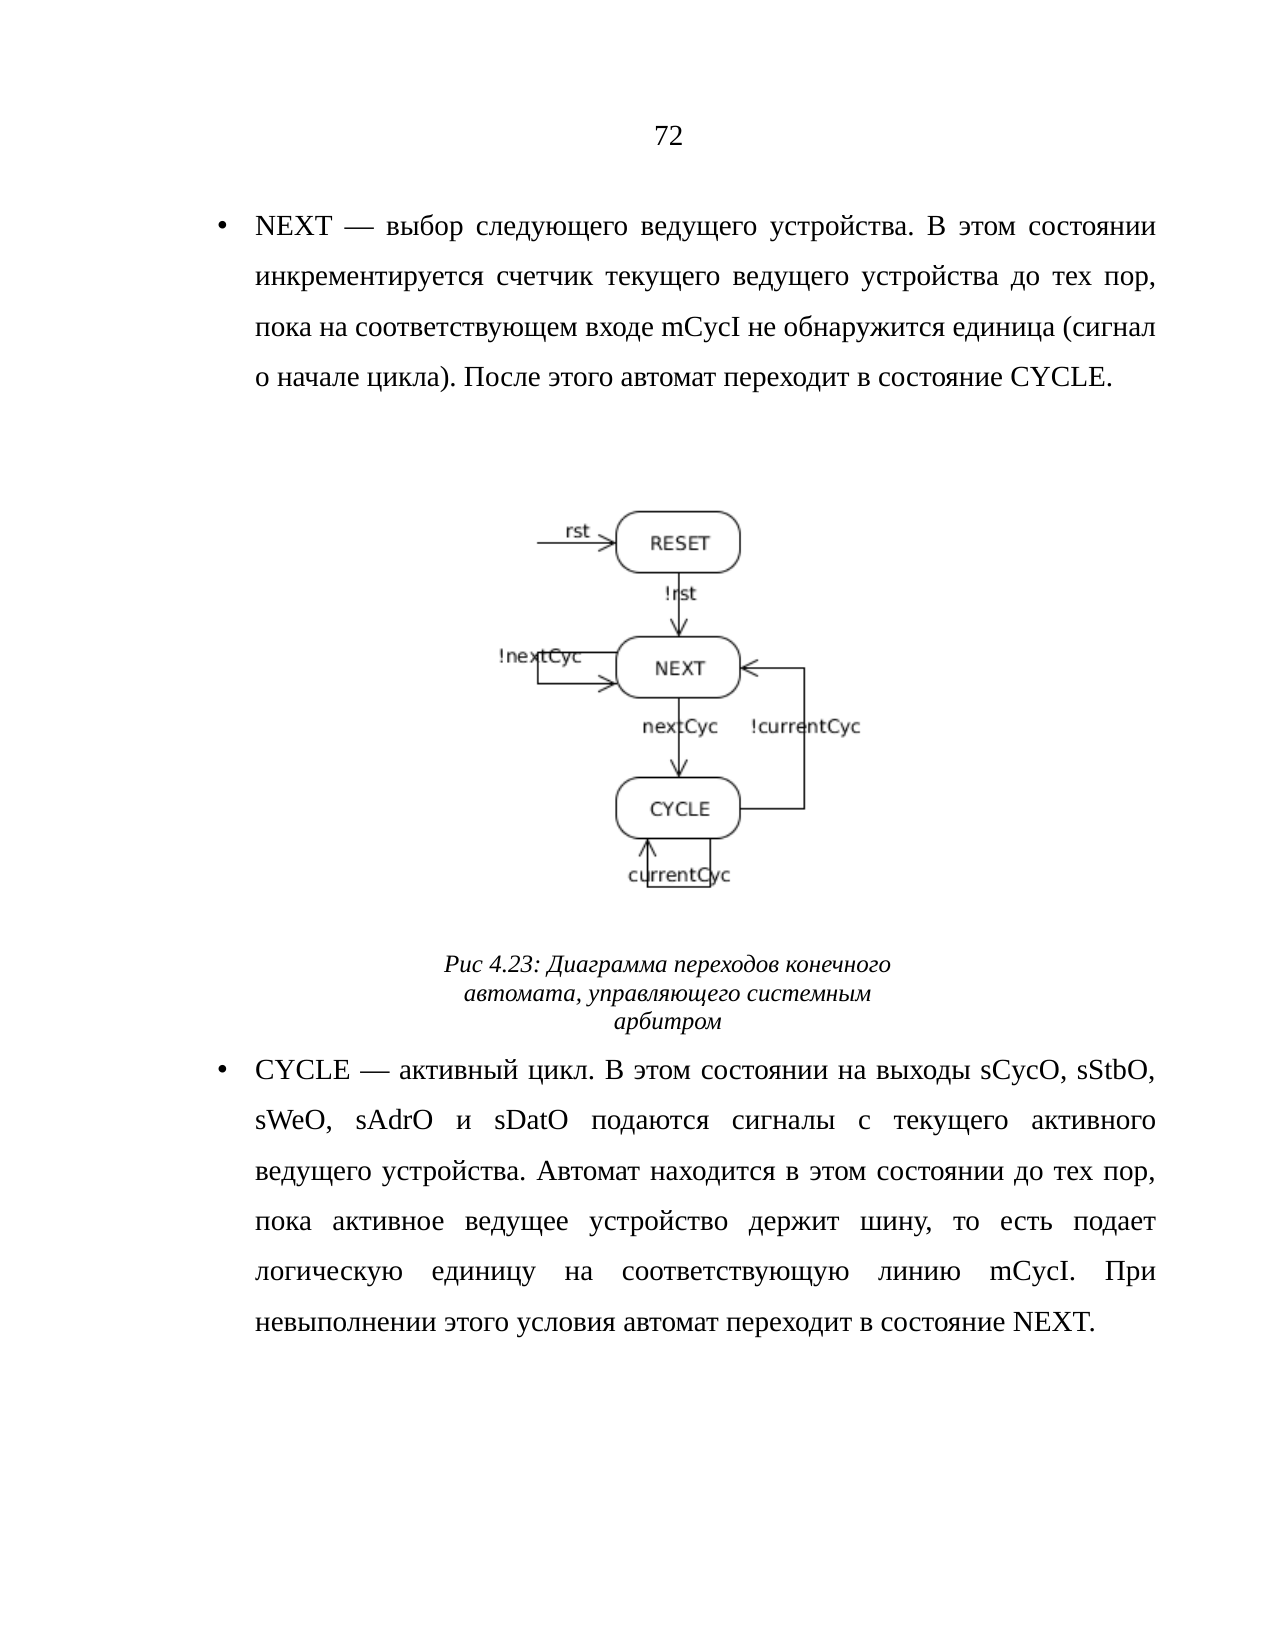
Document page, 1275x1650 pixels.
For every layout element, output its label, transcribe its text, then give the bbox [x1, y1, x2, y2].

list Рис 4.23: Диаграмма переходов конечного автомата, управляющего системным арбитром [412, 949, 925, 1035]
list [412, 421, 925, 433]
picture [412, 433, 925, 949]
list NEXT — выбор следующего ведущего устройства. В этом состоянии инкрементируется счетчик текущего ведущего устройства до тех пор, пока на соответствующем входе mCycI не обнаружится единица (сигнал о начале цикла). После этого автомат переходит в состояние CYCLE. [217, 208, 1157, 393]
list CYCLE — активный цикл. В этом состоянии на выходы sCycO, sStbO, sWeO, sAdrO и sDatO подаются сигналы с текущего активного ведущего устройства. Автомат находится в этом состоянии до тех пор, пока активное ведущее устройство держит шину, то есть подает логическую единицу на соответствующую линию mCycI. При невыполнении этого условия автомат переходит в состояние NEXT. [217, 422, 1157, 1337]
